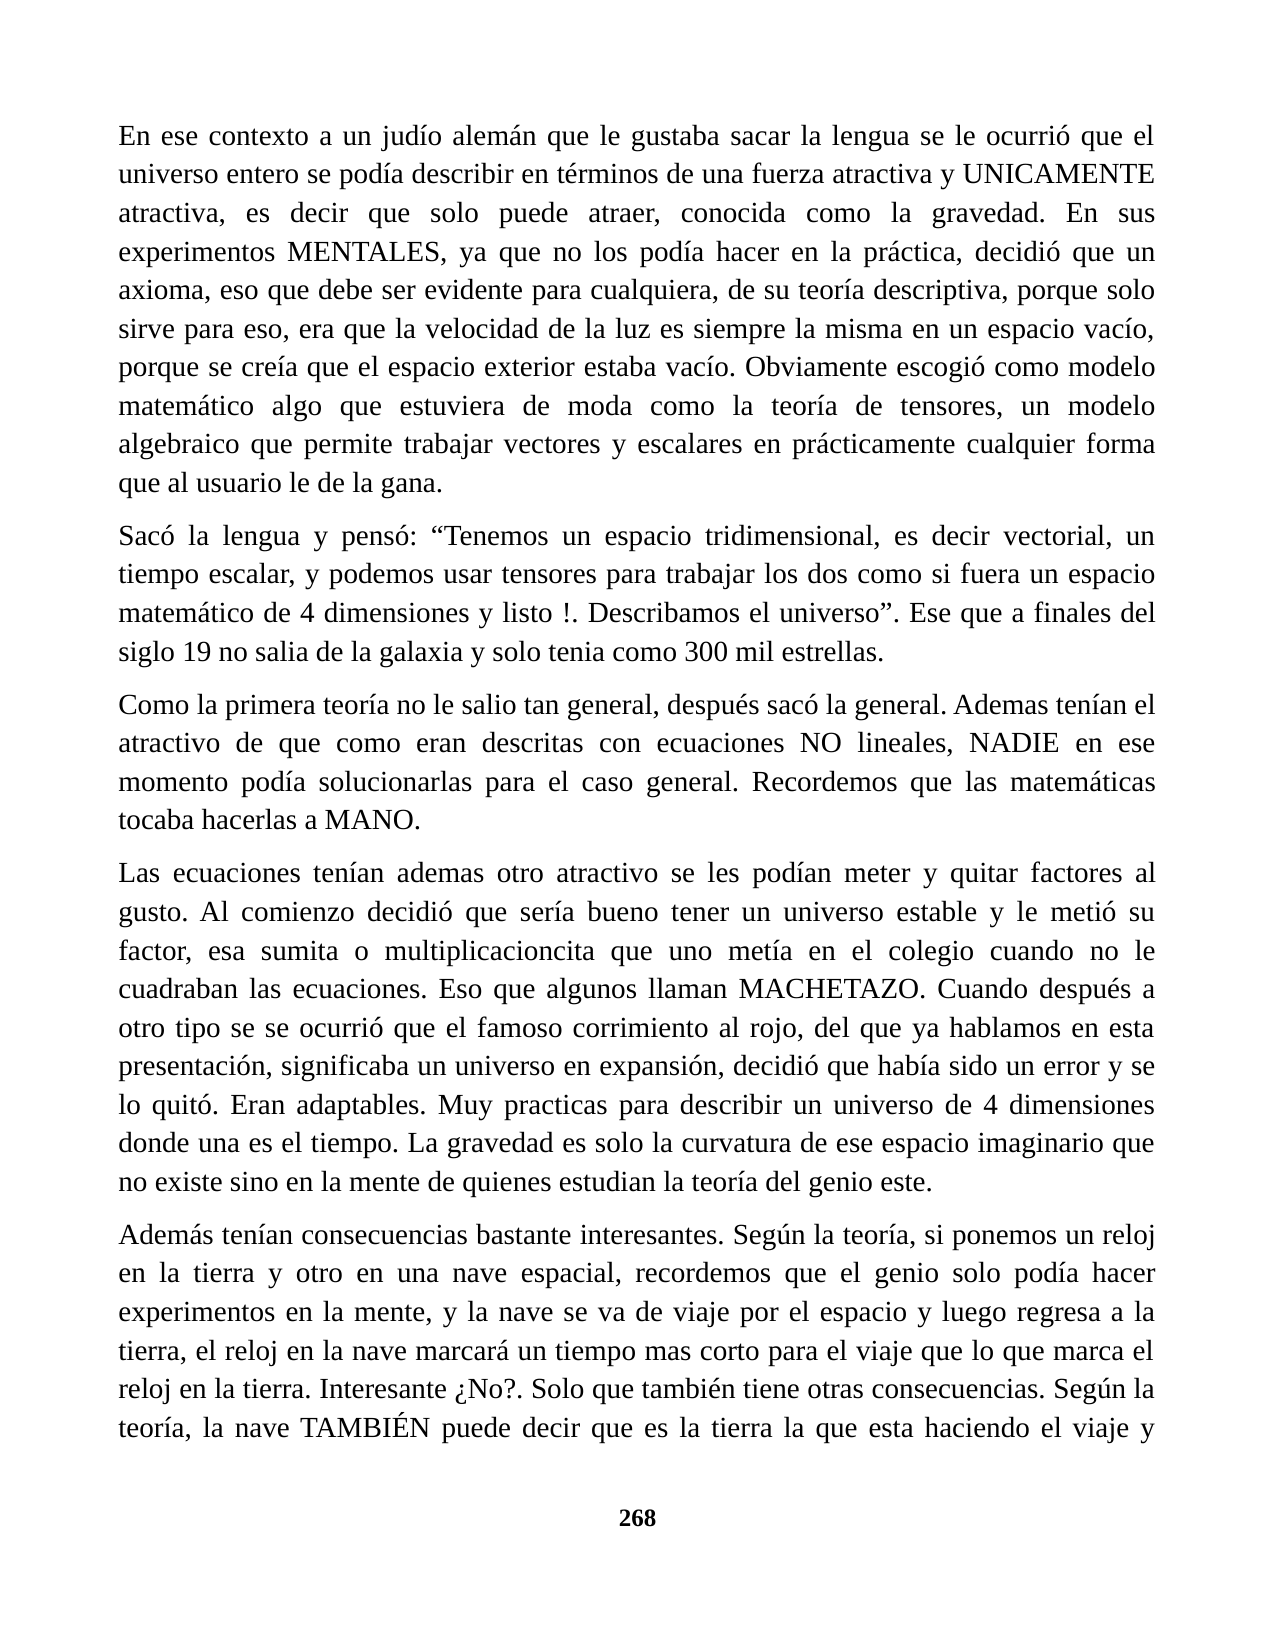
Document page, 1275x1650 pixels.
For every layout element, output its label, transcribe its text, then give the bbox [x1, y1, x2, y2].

text En ese contexto a un judío alemán que le gustaba sacar la lengua se le ocurrió que el universo entero se podía describir en términos de una fuerza atractiva y UNICAMENTE atractiva, es decir que solo puede atraer, conocida como la gravedad. En sus experimentos MENTALES, ya que no los podía hacer en la práctica, decidió que un axioma, eso que debe ser evidente para cualquiera, de su teoría descriptiva, porque solo sirve para eso, era que la velocidad de la luz es siempre la misma en un espacio vacío, porque se creía que el espacio exterior estaba vacío. Obviamente escogió como modelo matemático algo que estuviera de moda como la teoría de tensores, un modelo algebraico que permite trabajar vectores y escalares en prácticamente cualquier forma que al usuario le de la gana. [118, 118, 1157, 498]
text Además tenían consecuencias bastante interesantes. Según la teoría, si ponemos un reloj en la tierra y otro en una nave espacial, recordemos que el genio solo podía hacer experimentos en la mente, y la nave se va de viaje por el espacio y luego regresa a la tierra, el reloj en la nave marcará un tiempo mas corto para el viaje que lo que marca el reloj en la tierra. Interesante ¿No?. Solo que también tiene otras consecuencias. Según la teoría, la nave TAMBIÉN puede decir que es la tierra la que esta haciendo el viaje y [118, 1217, 1157, 1443]
text Sacó la lengua y pensó: “Tenemos un espacio tridimensional, es decir vectorial, un tiempo escalar, y podemos usar tensores para trabajar los dos como si fuera un espacio matemático de 4 dimensiones y listo !. Describamos el universo”. Ese que a finales del siglo 19 no salia de la galaxia y solo tenia como 300 mil estrellas. [118, 518, 1157, 667]
text Como la primera teoría no le salio tan general, después sacó la general. Ademas tenían el atractivo de que como eran descritas con ecuaciones NO lineales, NADIE en ese momento podía solucionarlas para el caso general. Recordemos que las matemáticas tocaba hacerlas a MANO. [118, 687, 1157, 836]
text Las ecuaciones tenían ademas otro atractivo se les podían meter y quitar factores al gusto. Al comienzo decidió que sería bueno tener un universo estable y le metió su factor, esa sumita o multiplicacioncita que uno metía en el colegio cuando no le cuadraban las ecuaciones. Eso que algunos llaman MACHETAZO. Cuando después a otro tipo se se ocurrió que el famoso corrimiento al rojo, del que ya hablamos en esta presentación, significaba un universo en expansión, decidió que había sido un error y se lo quitó. Eran adaptables. Muy practicas para describir un universo de 4 dimensiones donde una es el tiempo. La gravedad es solo la curvatura de ese espacio imaginario que no existe sino en la mente de quienes estudian la teoría del genio este. [118, 856, 1157, 1197]
